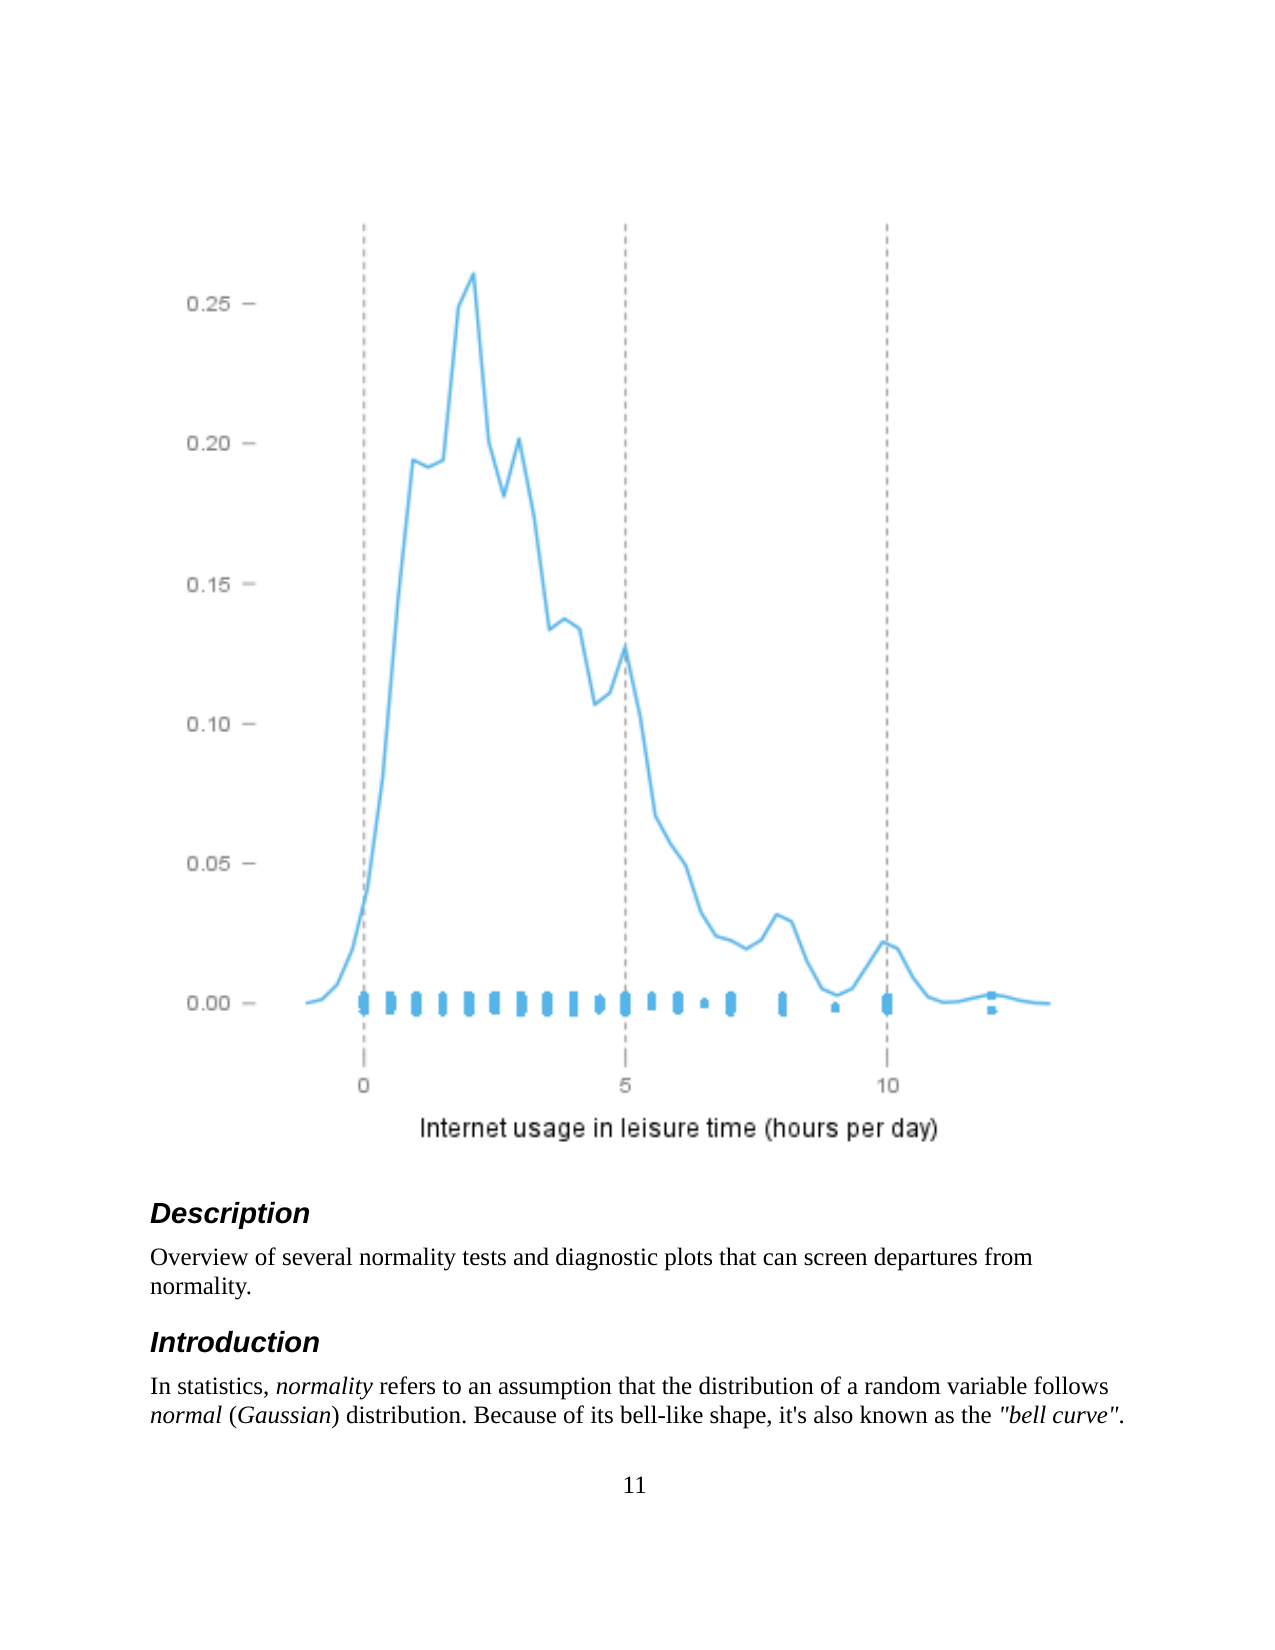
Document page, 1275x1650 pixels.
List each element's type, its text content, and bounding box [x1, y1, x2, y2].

picture [150, 150, 1163, 1163]
subtitle Description [150, 1196, 1125, 1230]
subtitle Introduction [150, 1325, 1125, 1358]
text Overview of several normality tests and diagnostic plots that can screen departures from normality. [150, 1242, 1125, 1300]
text In statistics, normality refers to an assumption that the distribution of a random variable follows normal (Gaussian) distribution. Because of its bell-like shape, it's also known as the "bell curve". [150, 1371, 1125, 1428]
